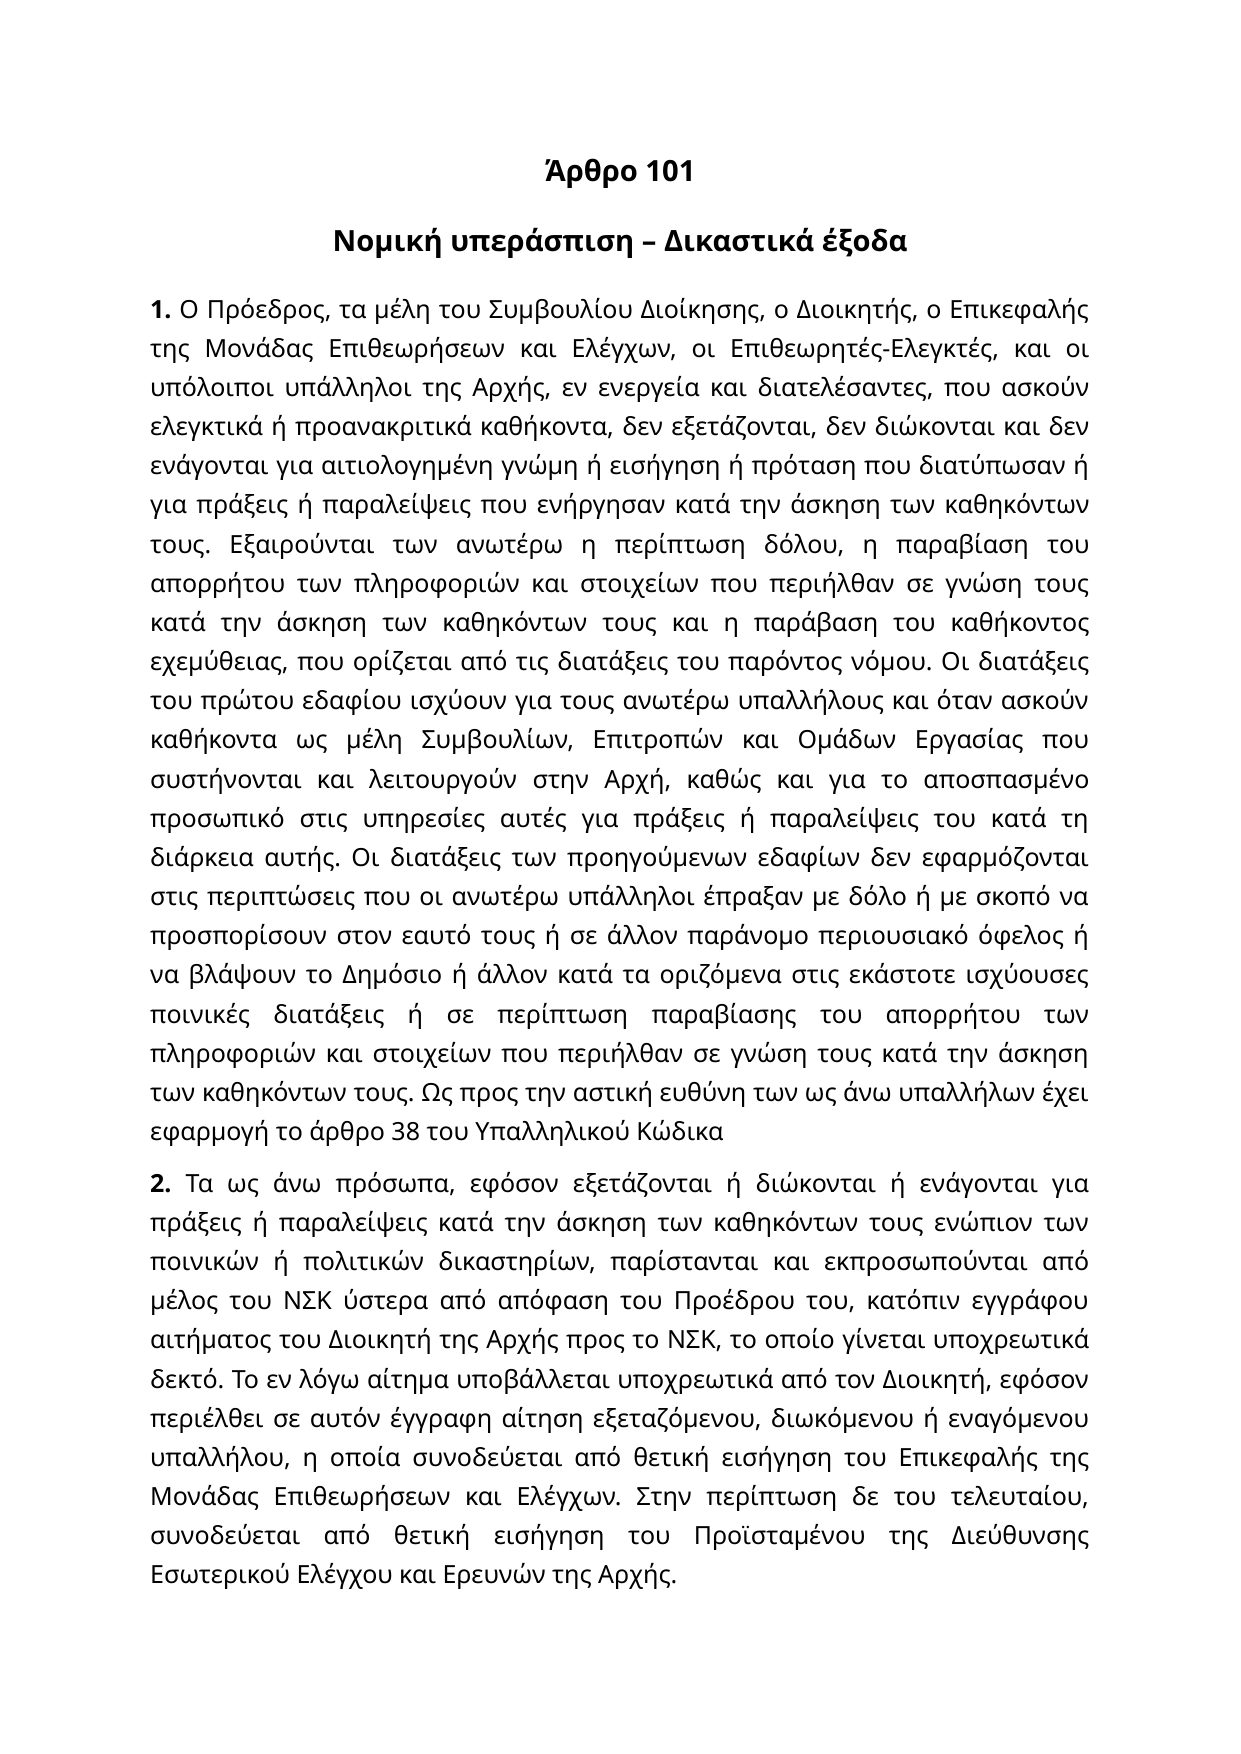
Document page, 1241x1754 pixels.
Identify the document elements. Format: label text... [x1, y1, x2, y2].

text 2. Τα ως άνω πρόσωπα, εφόσον εξετάζονται ή διώκονται ή ενάγονται για πράξεις ή παραλείψεις κατά την άσκηση των καθηκόντων τους ενώπιον των ποινικών ή πολιτικών δικαστηρίων, παρίστανται και εκπροσωπούνται από μέλος του ΝΣΚ ύστερα από απόφαση του Προέδρου του, κατόπιν εγγράφου αιτήματος του Διοικητή της Αρχής προς το ΝΣΚ, το οποίο γίνεται υποχρεωτικά δεκτό. Το εν λόγω αίτημα υποβάλλεται υποχρεωτικά από τον Διοικητή, εφόσον περιέλθει σε αυτόν έγγραφη αίτηση εξεταζόμενου, διωκόμενου ή εναγόμενου υπαλλήλου, η οποία συνοδεύεται από θετική εισήγηση του Επικεφαλής της Μονάδας Επιθεωρήσεων και Ελέγχων. Στην περίπτωση δε του τελευταίου, συνοδεύεται από θετική εισήγηση του Προϊσταμένου της Διεύθυνσης Εσωτερικού Ελέγχου και Ερευνών της Αρχής. [150, 1165, 1090, 1591]
subtitle Άρθρο 101 [150, 150, 1090, 190]
subtitle Νομική υπεράσπιση – Δικαστικά έξοδα [150, 221, 1090, 260]
text 1. Ο Πρόεδρος, τα μέλη του Συμβουλίου Διοίκησης, ο Διοικητής, ο Επικεφαλής της Μονάδας Επιθεωρήσεων και Ελέγχων, οι Επιθεωρητές-Ελεγκτές, και οι υπόλοιποι υπάλληλοι της Αρχής, εν ενεργεία και διατελέσαντες, που ασκούν ελεγκτικά ή προανακριτικά καθήκοντα, δεν εξετάζονται, δεν διώκονται και δεν ενάγονται για αιτιολογημένη γνώμη ή εισήγηση ή πρόταση που διατύπωσαν ή για πράξεις ή παραλείψεις που ενήργησαν κατά την άσκηση των καθηκόντων τους. Εξαιρούνται των ανωτέρω η περίπτωση δόλου, η παραβίαση του απορρήτου των πληροφοριών και στοιχείων που περιήλθαν σε γνώση τους κατά την άσκηση των καθηκόντων τους και η παράβαση του καθήκοντος εχεμύθειας, που ορίζεται από τις διατάξεις του παρόντος νόμου. Οι διατάξεις του πρώτου εδαφίου ισχύουν για τους ανωτέρω υπαλλήλους και όταν ασκούν καθήκοντα ως μέλη Συμβουλίων, Επιτροπών και Ομάδων Εργασίας που συστήνονται και λειτουργούν στην Αρχή, καθώς και για το αποσπασμένο προσωπικό στις υπηρεσίες αυτές για πράξεις ή παραλείψεις του κατά τη διάρκεια αυτής. Οι διατάξεις των προηγούμενων εδαφίων δεν εφαρμόζονται στις περιπτώσεις που οι ανωτέρω υπάλληλοι έπραξαν με δόλο ή με σκοπό να προσπορίσουν στον εαυτό τους ή σε άλλον παράνομο περιουσιακό όφελος ή να βλάψουν το Δημόσιο ή άλλον κατά τα οριζόμενα στις εκάστοτε ισχύουσες ποινικές διατάξεις ή σε περίπτωση παραβίασης του απορρήτου των πληροφοριών και στοιχείων που περιήλθαν σε γνώση τους κατά την άσκηση των καθηκόντων τους. Ως προς την αστική ευθύνη των ως άνω υπαλλήλων έχει εφαρμογή το άρθρο 38 του Υπαλληλικού Κώδικα [150, 291, 1090, 1148]
